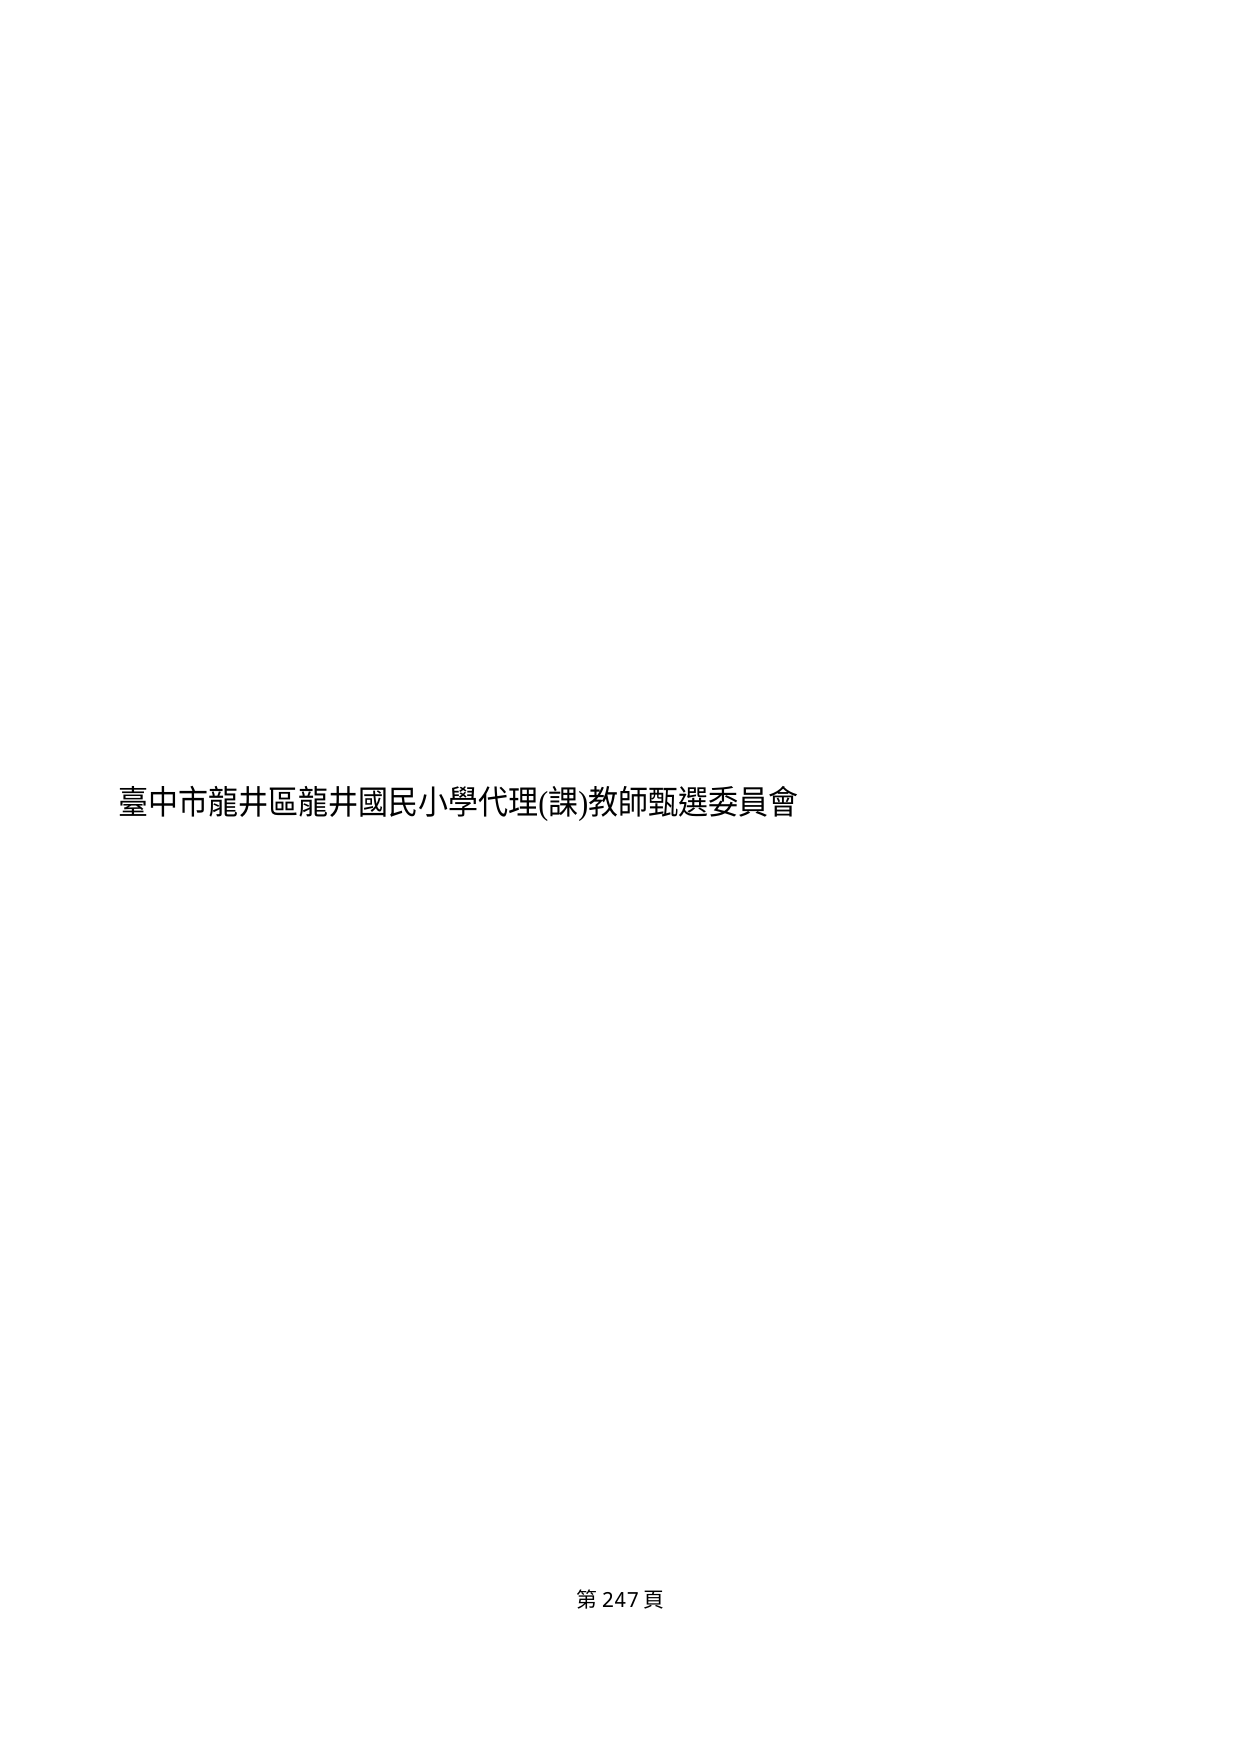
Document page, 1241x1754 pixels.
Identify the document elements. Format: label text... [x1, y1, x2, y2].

text 臺中市龍井區龍井國民小學代理(課)教師甄選委員會 [118, 758, 1122, 821]
